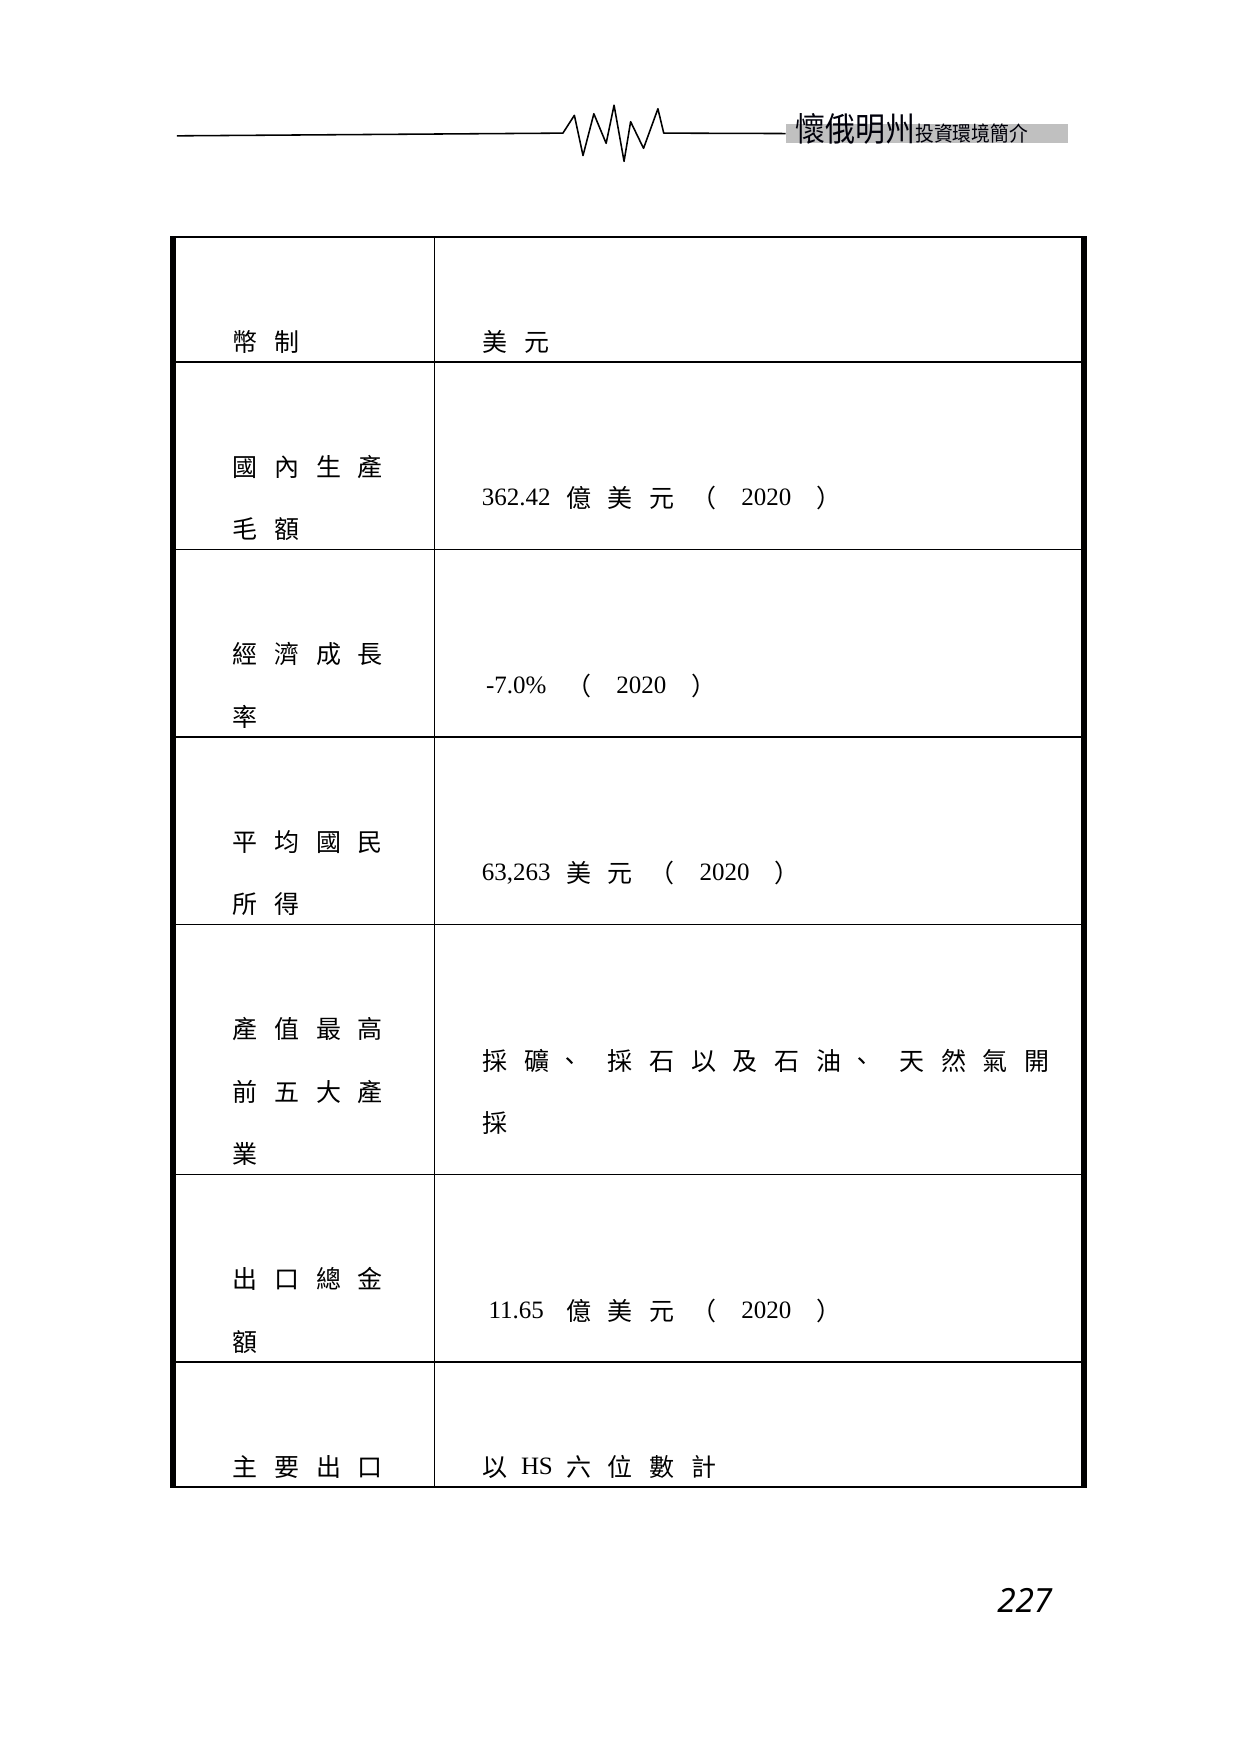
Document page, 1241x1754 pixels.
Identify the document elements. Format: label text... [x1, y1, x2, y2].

table_cell 11.65億美元（2020） [435, 1175, 1081, 1361]
table_cell 以HS六位數計 [435, 1363, 1081, 1486]
table_cell -7.0%（2020） [435, 550, 1081, 736]
table_cell 出口總金額 [176, 1175, 434, 1361]
table_cell 362.42億美元（2020） [435, 363, 1081, 549]
table_cell 63,263美元（2020） [435, 738, 1081, 924]
table_cell 產值最高前五大產業 [176, 925, 434, 1174]
table_cell 平均國民所得 [176, 738, 434, 924]
table_cell 國內生產毛額 [176, 363, 434, 549]
table_cell 幣制 [176, 238, 434, 361]
table_cell 經濟成長率 [176, 550, 434, 736]
table_cell 採礦、採石以及石油、天然氣開採 [435, 925, 1081, 1174]
table_cell 主要出口 [176, 1363, 434, 1486]
table_cell 美元 [435, 238, 1081, 361]
